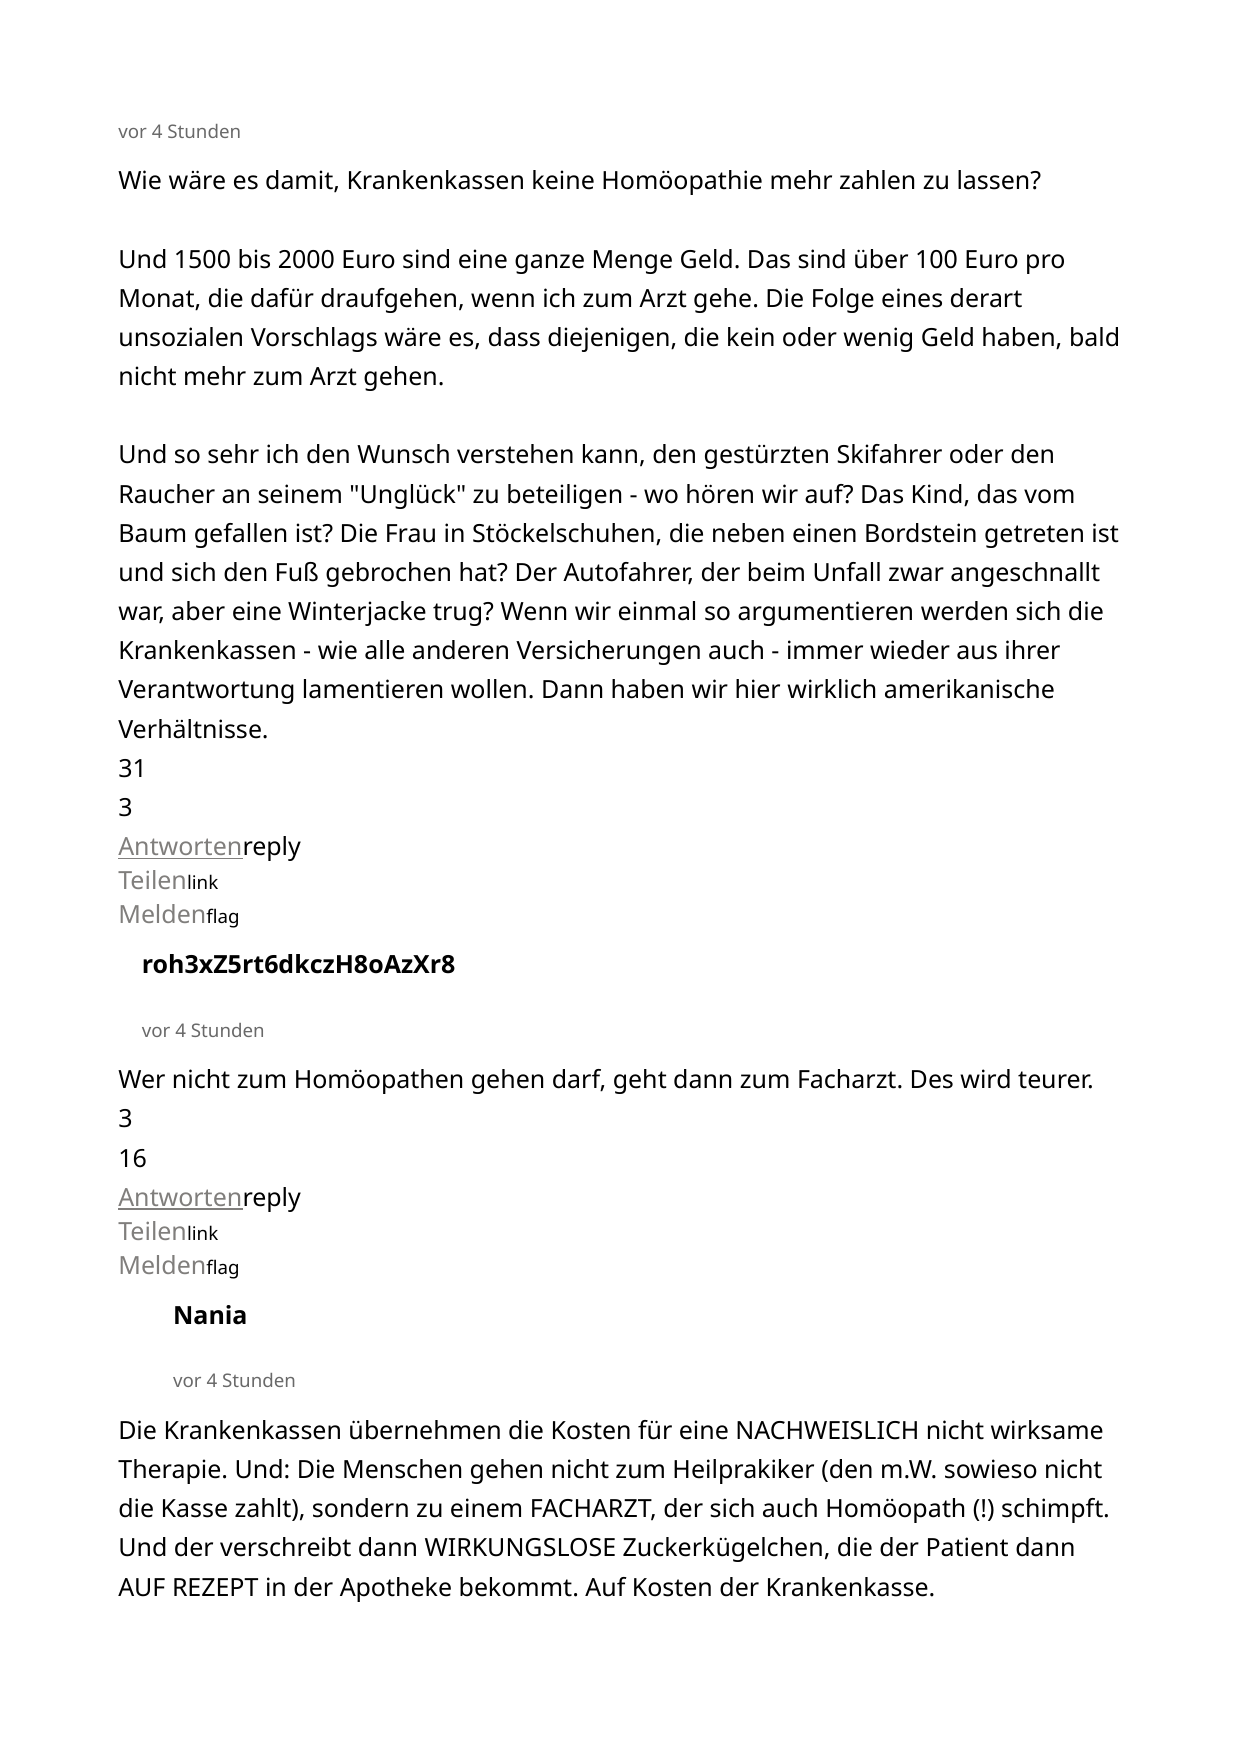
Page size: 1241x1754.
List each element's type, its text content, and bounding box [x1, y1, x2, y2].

text vor 4 Stunden [118, 118, 1117, 144]
text Antwortenreply [118, 829, 1122, 863]
text 16 [118, 1140, 1122, 1174]
text vor 4 Stunden [142, 1017, 1117, 1043]
text 3 [118, 1101, 1122, 1135]
text roh3xZ5rt6dkczH8oAzXr8 [142, 947, 1114, 981]
text Antwortenreply [118, 1179, 1122, 1213]
text 3 [118, 790, 1122, 824]
text Teilenlink [118, 1213, 1122, 1248]
text vor 4 Stunden [173, 1368, 1117, 1393]
text Meldenflag [118, 897, 1122, 931]
text 31 [118, 751, 1122, 784]
text Meldenflag [118, 1248, 1122, 1282]
text Die Krankenkassen übernehmen die Kosten für eine NACHWEISLICH nicht wirksame Therapie. Und: Die Menschen gehen nicht zum Heilprakiker (den m.W. sowieso nicht die Kasse zahlt), sondern zu einem FACHARZT, der sich auch Homöopath (!) schimpft. Und der verschreibt dann WIRKUNGSLOSE Zuckerkügelchen, die der Patient dann AUF REZEPT in der Apotheke bekommt. Auf Kosten der Krankenkasse. [118, 1413, 1122, 1603]
text Nania [173, 1297, 1114, 1331]
text Wer nicht zum Homöopathen gehen darf, geht dann zum Facharzt. Des wird teurer. [118, 1062, 1122, 1096]
text Wie wäre es damit, Krankenkassen keine Homöopathie mehr zahlen zu lassen? Und 1500 bis 2000 Euro sind eine ganze Menge Geld. Das sind über 100 Euro pro Monat, die dafür draufgehen, wenn ich zum Arzt gehe. Die Folge eines derart unsozialen Vorschlags wäre es, dass diejenigen, die kein oder wenig Geld haben, bald nicht mehr zum Arzt gehen. Und so sehr ich den Wunsch verstehen kann, den gestürzten Skifahrer oder den Raucher an seinem "Unglück" zu beteiligen - wo hören wir auf? Das Kind, das vom Baum gefallen ist? Die Frau in Stöckelschuhen, die neben einen Bordstein getreten ist und sich den Fuß gebrochen hat? Der Autofahrer, der beim Unfall zwar angeschnallt war, aber eine Winterjacke trug? Wenn wir einmal so argumentieren werden sich die Krankenkassen - wie alle anderen Versicherungen auch - immer wieder aus ihrer Verantwortung lamentieren wollen. Dann haben wir hier wirklich amerikanische Verhältnisse. [118, 163, 1122, 745]
text Teilenlink [118, 863, 1122, 897]
